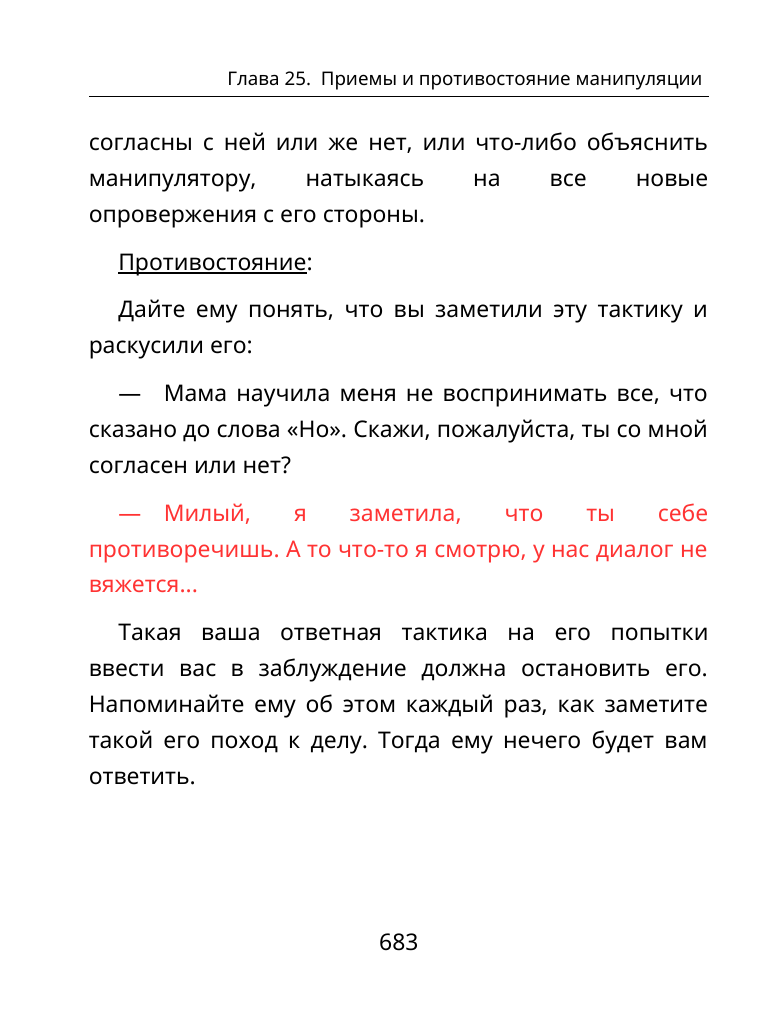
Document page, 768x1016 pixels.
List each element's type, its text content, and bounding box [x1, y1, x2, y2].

text Такая ваша ответная тактика на его попытки ввести вас в заблуждение должна остановить его. Напоминайте ему об этом каждый раз, как заметите такой его поход к делу. Тогда ему нечего будет вам ответить. [88, 616, 709, 791]
text Дайте ему понять, что вы заметили эту тактику и раскусили его: [88, 293, 709, 361]
text Противостояние: [88, 246, 709, 277]
text согласны с ней или же нет, или что-либо объяснить манипулятору, натыкаясь на все новые опровержения с его стороны. [88, 126, 709, 229]
list Милый, я заметила, что ты себе противоречишь. А то что-то я смотрю, у нас диалог не вяжется... [88, 497, 709, 600]
list Мама научила меня не воспринимать все, что сказано до слова «Но». Скажи, пожалуйста, ты со мной согласен или нет? [88, 377, 709, 480]
